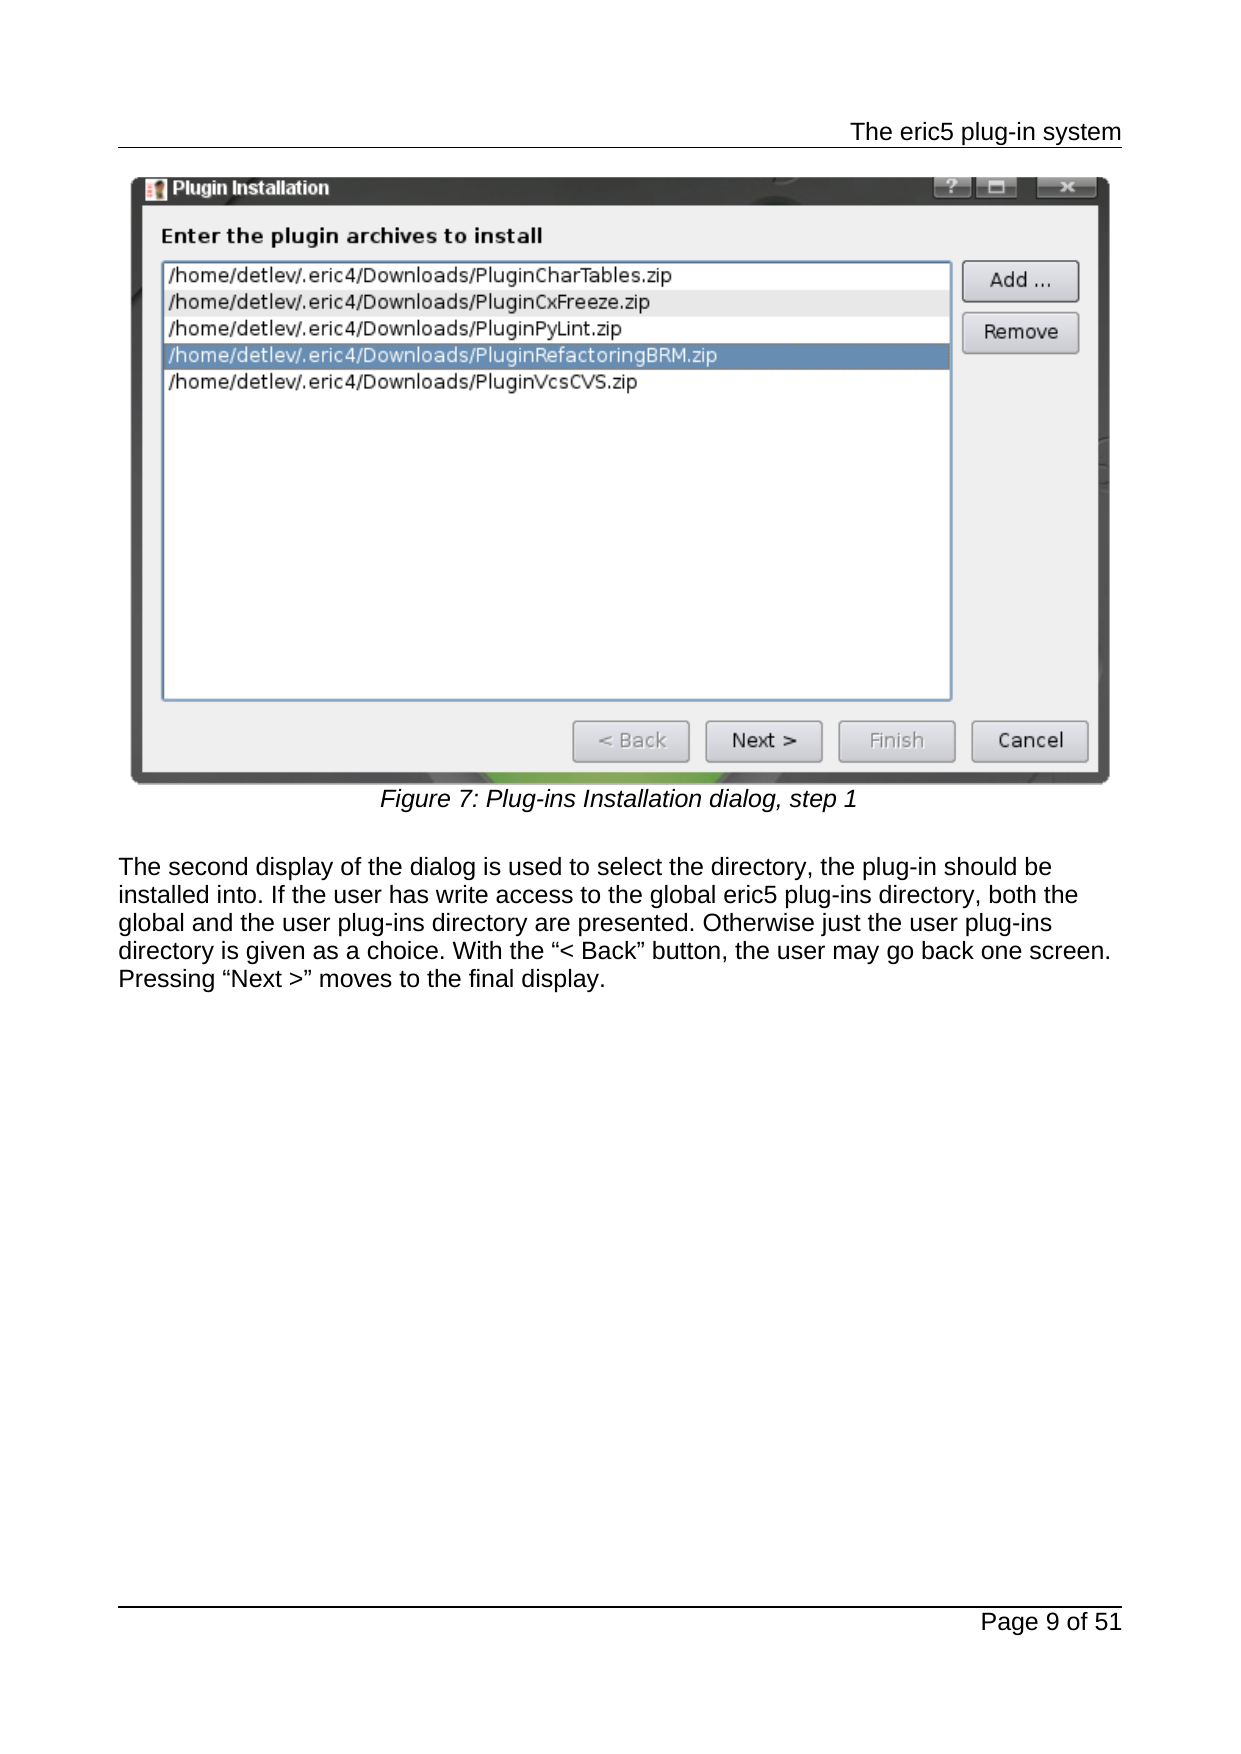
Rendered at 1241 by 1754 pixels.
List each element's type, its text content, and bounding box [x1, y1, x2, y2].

text The second display of the dialog is used to select the directory, the plug-in should be installed into. If the user has write access to the global eric5 plug-ins directory, both the global and the user plug-ins directory are presented. Otherwise just the user plug-ins directory is given as a choice. With the “< Back” button, the user may go back one screen. Pressing “Next >” moves to the final display. [118, 853, 1122, 993]
picture [130, 177, 1110, 785]
text Figure 7: Plug-ins Installation dialog, step 1 [130, 785, 1110, 813]
